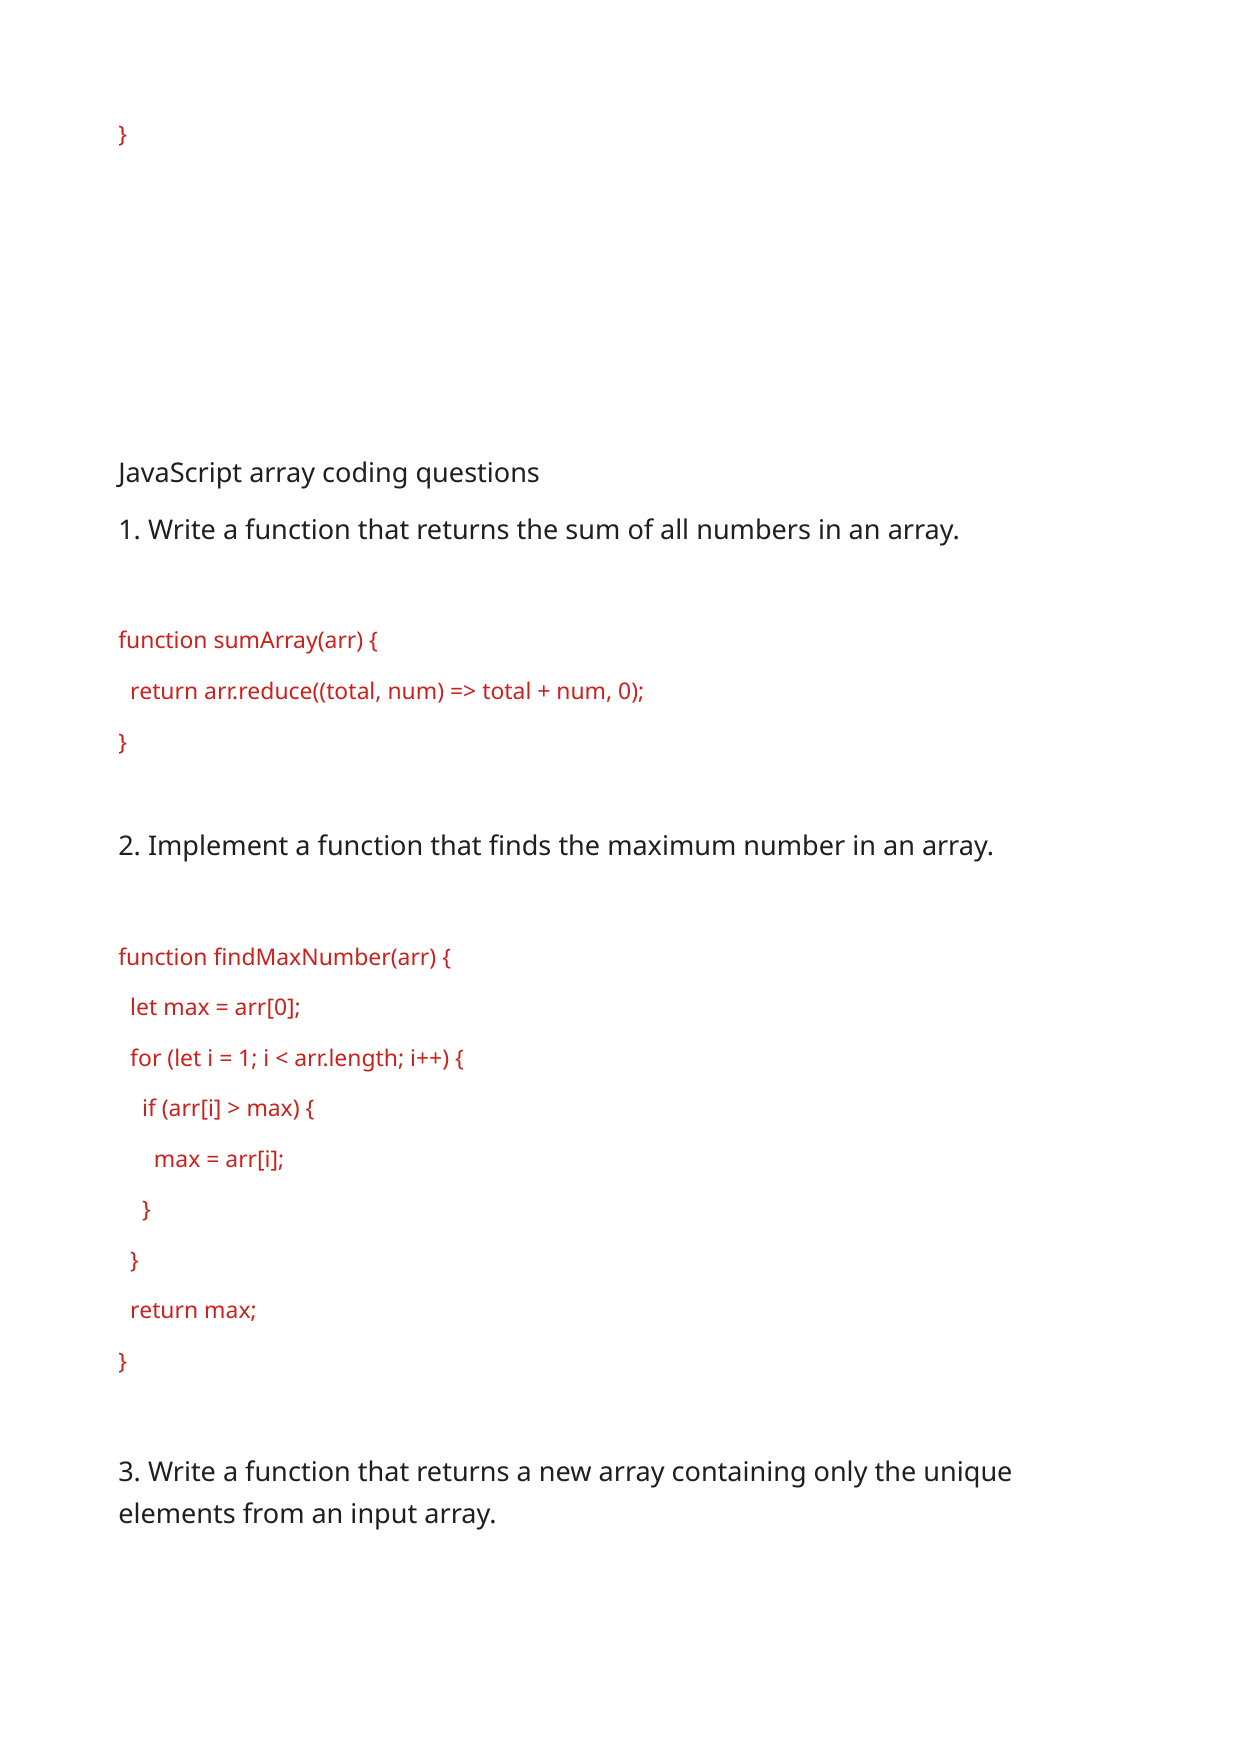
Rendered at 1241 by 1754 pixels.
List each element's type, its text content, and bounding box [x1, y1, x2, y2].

text 3. Write a function that returns a new array containing only the unique elements from an input array. [118, 1452, 1122, 1531]
text } [118, 118, 1122, 149]
text return max; [118, 1294, 1122, 1325]
text } [118, 726, 1122, 757]
text for (let i = 1; i < arr.length; i++) { [118, 1042, 1122, 1073]
text JavaScript array coding questions [118, 453, 1122, 490]
text return arr.reduce((total, num) => total + num, 0); [118, 675, 1122, 706]
text max = arr[i]; [118, 1143, 1122, 1174]
text } [118, 1345, 1122, 1376]
text function findMaxNumber(arr) { [118, 941, 1122, 972]
text 1. Write a function that returns the sum of all numbers in an array. [118, 511, 1122, 547]
text } [118, 1244, 1122, 1275]
text } [118, 1193, 1122, 1224]
text function sumArray(arr) { [118, 624, 1122, 656]
text if (arr[i] > max) { [118, 1092, 1122, 1123]
text let max = arr[0]; [118, 991, 1122, 1022]
text 2. Implement a function that finds the maximum number in an array. [118, 827, 1122, 863]
